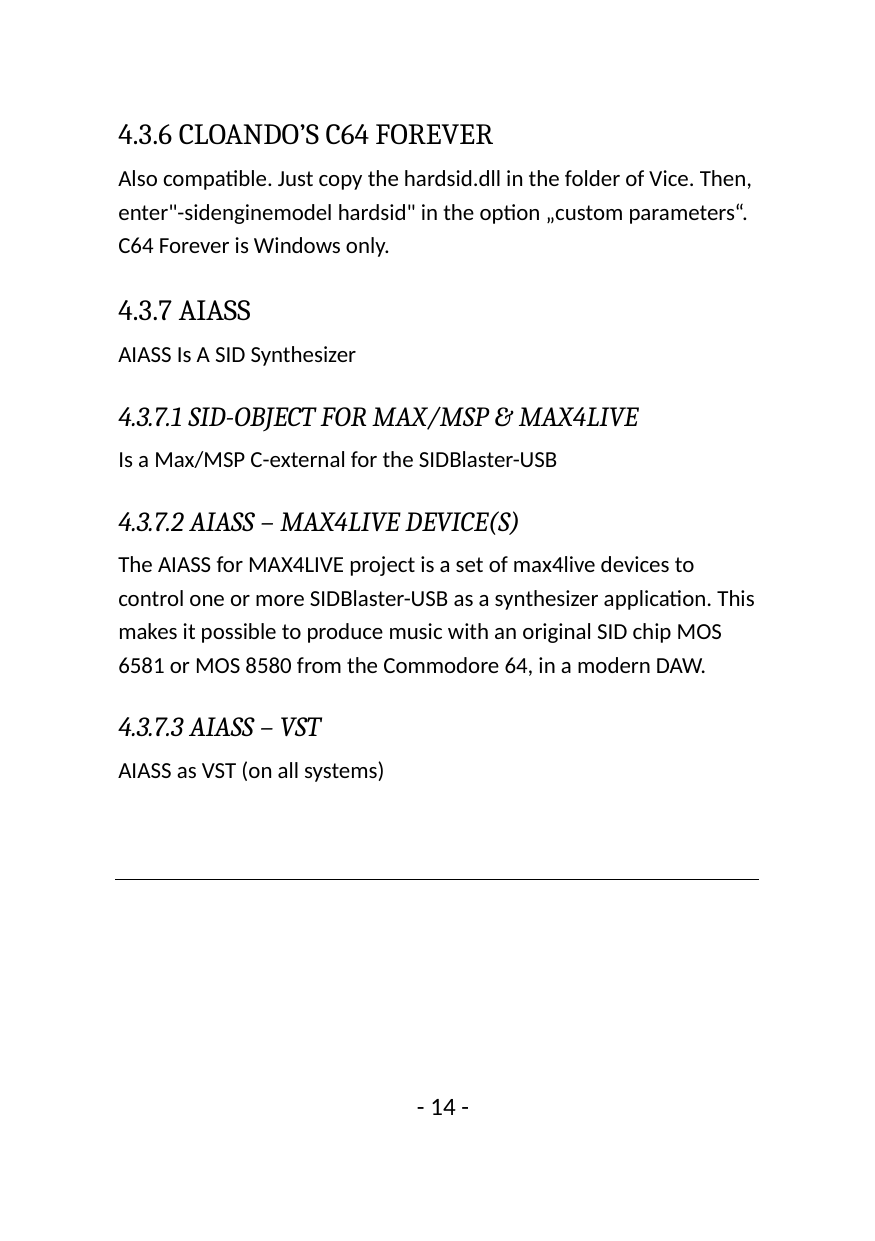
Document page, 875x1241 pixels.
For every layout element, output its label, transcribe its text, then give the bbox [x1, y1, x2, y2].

text AIASS Is A SID Synthesizer [118, 340, 756, 368]
subtitle sid-object for Max/MSP & Max4Live [118, 401, 756, 433]
subtitle Cloando’s C64 Forever [118, 118, 756, 152]
text AIASS as VST (on all systems) [118, 756, 756, 784]
text Also compatible. Just copy the hardsid.dll in the folder of Vice. Then, enter"-sidenginemodel hardsid" in the option „custom parameters“. C64 Forever is Windows only. [118, 164, 756, 259]
subtitle AIASS – VST [118, 712, 756, 743]
text Is a Max/MSP C-external for the SIDBlaster-USB [118, 445, 756, 473]
subtitle AIASS – Max4Live device(s) [118, 506, 756, 538]
text The AIASS for MAX4LIVE project is a set of max4live devices to control one or more SIDBlaster-USB as a synthesizer application. This makes it possible to produce music with an original SID chip MOS 6581 or MOS 8580 from the Commodore 64, in a modern DAW. [118, 550, 756, 679]
subtitle AIASS [118, 294, 756, 328]
